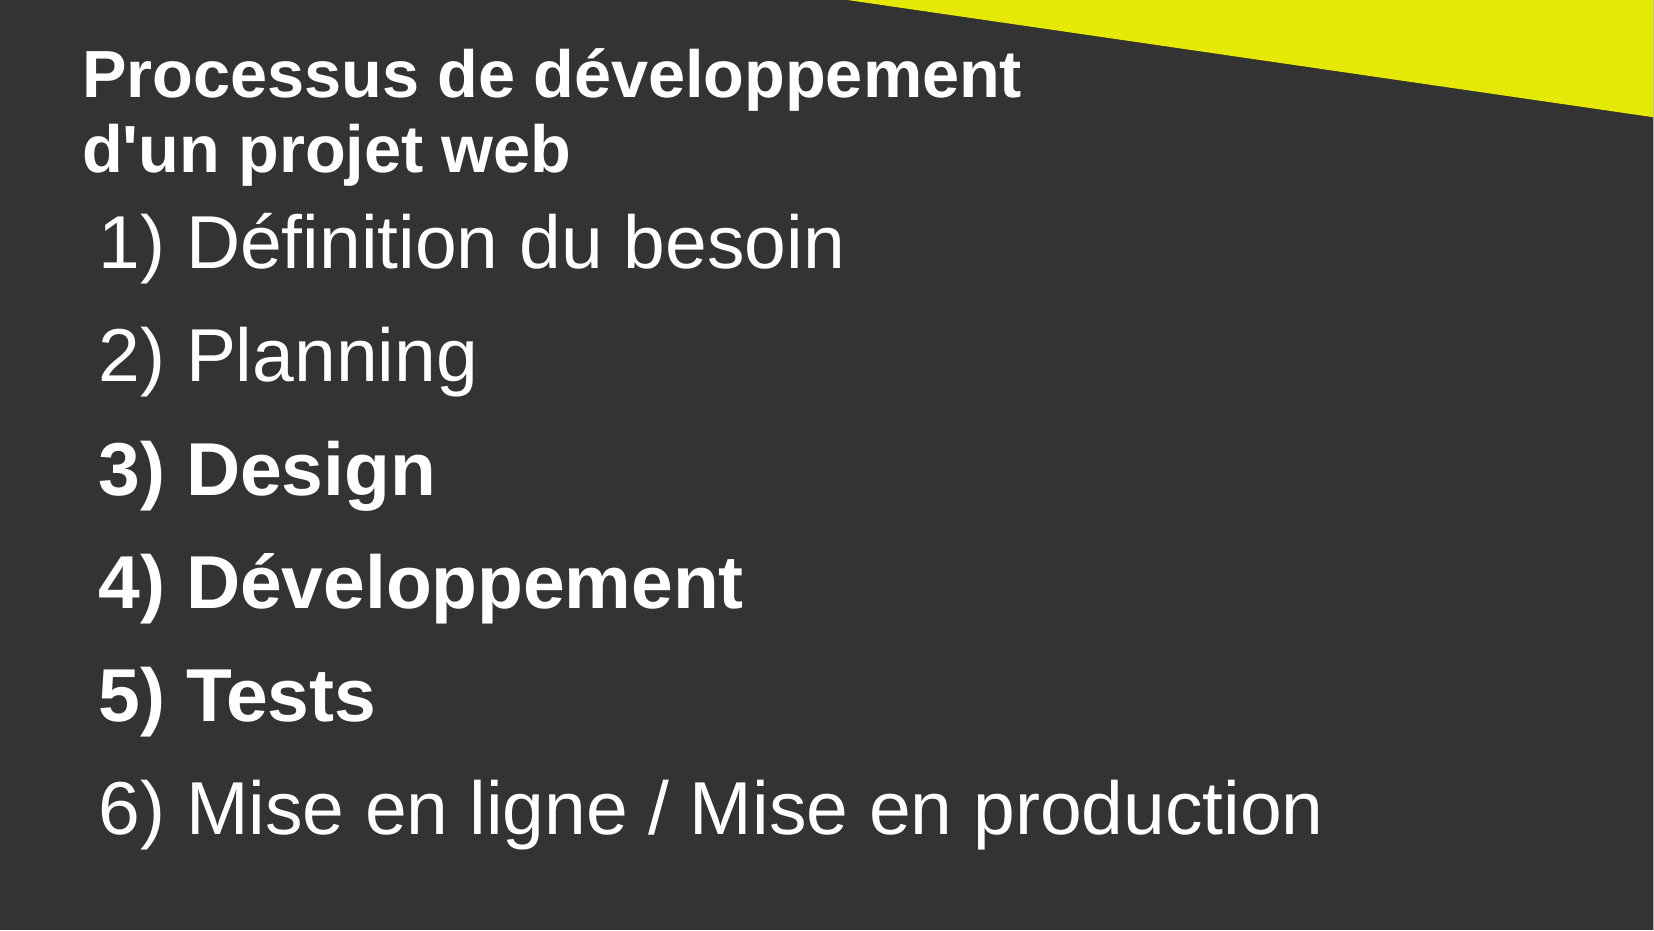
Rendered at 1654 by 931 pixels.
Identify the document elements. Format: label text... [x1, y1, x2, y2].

title Processus de développement d'un projet web [82, 37, 1571, 187]
list Définition du besoin Planning Design Développement Tests Mise en ligne / Mise en production [80, 200, 1620, 869]
text_box [847, 0, 1654, 118]
